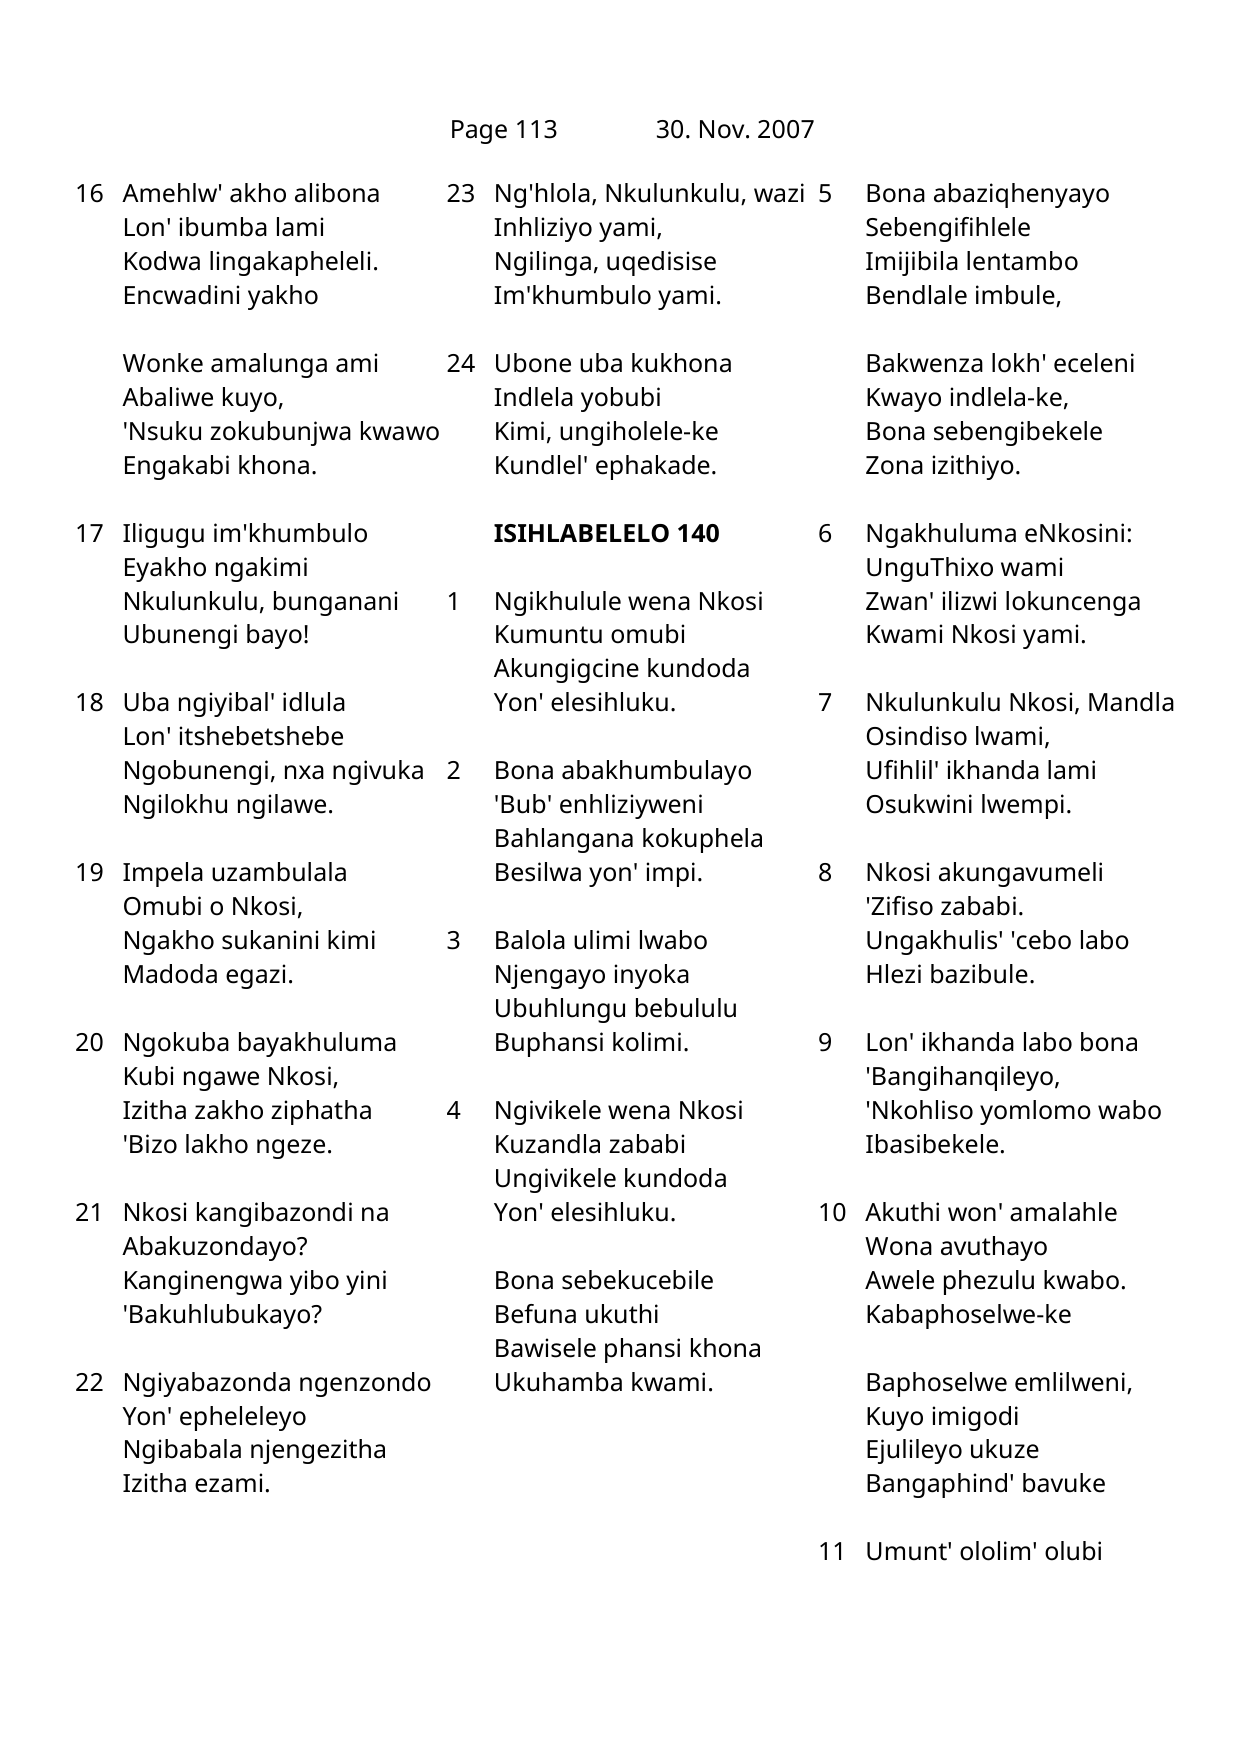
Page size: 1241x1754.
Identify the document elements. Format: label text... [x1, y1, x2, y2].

text Zona izithiyo. [818, 448, 1189, 482]
text Akungigcine kundoda [446, 651, 818, 685]
text Abakuzondayo? [75, 1229, 446, 1263]
text 'Zifiso zababi. [818, 889, 1189, 923]
text 22 Ngiyabazonda ngenzondo [75, 1364, 446, 1398]
text Osindiso lwami, [818, 719, 1189, 753]
text Eyakho ngakimi [75, 549, 446, 583]
text 8 Nkosi akungavumeli [818, 855, 1189, 889]
text 'Nsuku zokubunjwa kwawo [75, 414, 446, 448]
text Kimi, ungiholele-ke [446, 414, 818, 448]
text Nkulunkulu, bunganani [75, 583, 446, 617]
text Osukwini lwempi. [818, 787, 1189, 821]
text Kuyo imigodi [818, 1398, 1189, 1432]
text Ukuhamba kwami. [446, 1364, 818, 1398]
text Ngobunengi, nxa ngivuka [75, 753, 446, 787]
text 17 Iligugu im'khumbulo [75, 516, 446, 549]
text 9 Lon' ikhanda labo bona [818, 1025, 1189, 1059]
text 20 Ngokuba bayakhuluma [75, 1025, 446, 1059]
text Kwayo indlela-ke, [818, 380, 1189, 414]
text Ngilinga, uqedisise [446, 244, 818, 278]
text Lon' itshebetshebe [75, 719, 446, 753]
text Wonke amalunga ami [75, 346, 446, 380]
text Bawisele phansi khona [446, 1331, 818, 1364]
text Befuna ukuthi [446, 1297, 818, 1331]
text Izitha zakho ziphatha [75, 1093, 446, 1127]
text 'Bub' enhliziyweni [446, 787, 818, 821]
text Ungivikele kundoda [446, 1161, 818, 1195]
text Encwadini yakho [75, 278, 446, 312]
text Sebengifihlele [818, 210, 1189, 244]
text 7 Nkulunkulu Nkosi, Mandla [818, 685, 1189, 719]
text Abaliwe kuyo, [75, 380, 446, 414]
text Ngakho sukanini kimi [75, 923, 446, 957]
text Kubi ngawe Nkosi, [75, 1059, 446, 1093]
text Kwami Nkosi yami. [818, 617, 1189, 651]
text Lon' ibumba lami [75, 210, 446, 244]
text Ejulileyo ukuze [818, 1432, 1189, 1466]
text 'Bakuhlubukayo? [75, 1297, 446, 1331]
text UnguThixo wami [818, 549, 1189, 583]
text 23 Ng'hlola, Nkulunkulu, wazi [446, 176, 818, 210]
text Buphansi kolimi. [446, 1025, 818, 1059]
text Kundlel' ephakade. [446, 448, 818, 482]
text Bahlangana kokuphela [446, 821, 818, 855]
text 19 Impela uzambulala [75, 855, 446, 889]
text Njengayo inyoka [446, 957, 818, 991]
text 'Bangihanqileyo, [818, 1059, 1189, 1093]
text Kuzandla zababi [446, 1127, 818, 1161]
text 3 Balola ulimi lwabo [446, 923, 818, 957]
text 'Nkohliso yomlomo wabo [818, 1093, 1189, 1127]
text Ubunengi bayo! [75, 617, 446, 651]
text 18 Uba ngiyibal' idlula [75, 685, 446, 719]
text 4 Ngivikele wena Nkosi [446, 1093, 818, 1127]
text Yon' epheleleyo [75, 1398, 446, 1432]
text 2 Bona abakhumbulayo [446, 753, 818, 787]
text Baphoselwe emlilweni, [818, 1364, 1189, 1398]
text Bona sebengibekele [818, 414, 1189, 448]
text 6 Ngakhuluma eNkosini: [818, 516, 1189, 549]
text Ngilokhu ngilawe. [75, 787, 446, 821]
text ISIHLABELELO 140 [446, 516, 818, 549]
text 16 Amehlw' akho alibona [75, 176, 446, 210]
text Madoda egazi. [75, 957, 446, 991]
text Wona avuthayo [818, 1229, 1189, 1263]
text Besilwa yon' impi. [446, 855, 818, 889]
text Kodwa lingakapheleli. [75, 244, 446, 278]
text Indlela yobubi [446, 380, 818, 414]
text 5 Bona abaziqhenyayo [818, 176, 1189, 210]
text 24 Ubone uba kukhona [446, 346, 818, 380]
text 10 Akuthi won' amalahle [818, 1195, 1189, 1229]
text 'Bizo lakho ngeze. [75, 1127, 446, 1161]
text Hlezi bazibule. [818, 957, 1189, 991]
text Ungakhulis' 'cebo labo [818, 923, 1189, 957]
text Im'khumbulo yami. [446, 278, 818, 312]
text Yon' elesihluku. [446, 685, 818, 719]
text Engakabi khona. [75, 448, 446, 482]
text Izitha ezami. [75, 1466, 446, 1500]
text Inhliziyo yami, [446, 210, 818, 244]
text Bona sebekucebile [446, 1263, 818, 1297]
text Ufihlil' ikhanda lami [818, 753, 1189, 787]
text Bakwenza lokh' eceleni [818, 346, 1189, 380]
text Kanginengwa yibo yini [75, 1263, 446, 1297]
text Kumuntu omubi [446, 617, 818, 651]
text Yon' elesihluku. [446, 1195, 818, 1229]
text Zwan' ilizwi lokuncenga [818, 583, 1189, 617]
text Ubuhlungu bebululu [446, 991, 818, 1025]
text Awele phezulu kwabo. [818, 1263, 1189, 1297]
text Bendlale imbule, [818, 278, 1189, 312]
text Kabaphoselwe-ke [818, 1297, 1189, 1331]
text Ngibabala njengezitha [75, 1432, 446, 1466]
text 21 Nkosi kangibazondi na [75, 1195, 446, 1229]
text 11 Umunt' ololim' olubi [818, 1534, 1189, 1568]
text Ibasibekele. [818, 1127, 1189, 1161]
text Bangaphind' bavuke [818, 1466, 1189, 1500]
text 1 Ngikhulule wena Nkosi [446, 583, 818, 617]
text Imijibila lentambo [818, 244, 1189, 278]
text Omubi o Nkosi, [75, 889, 446, 923]
